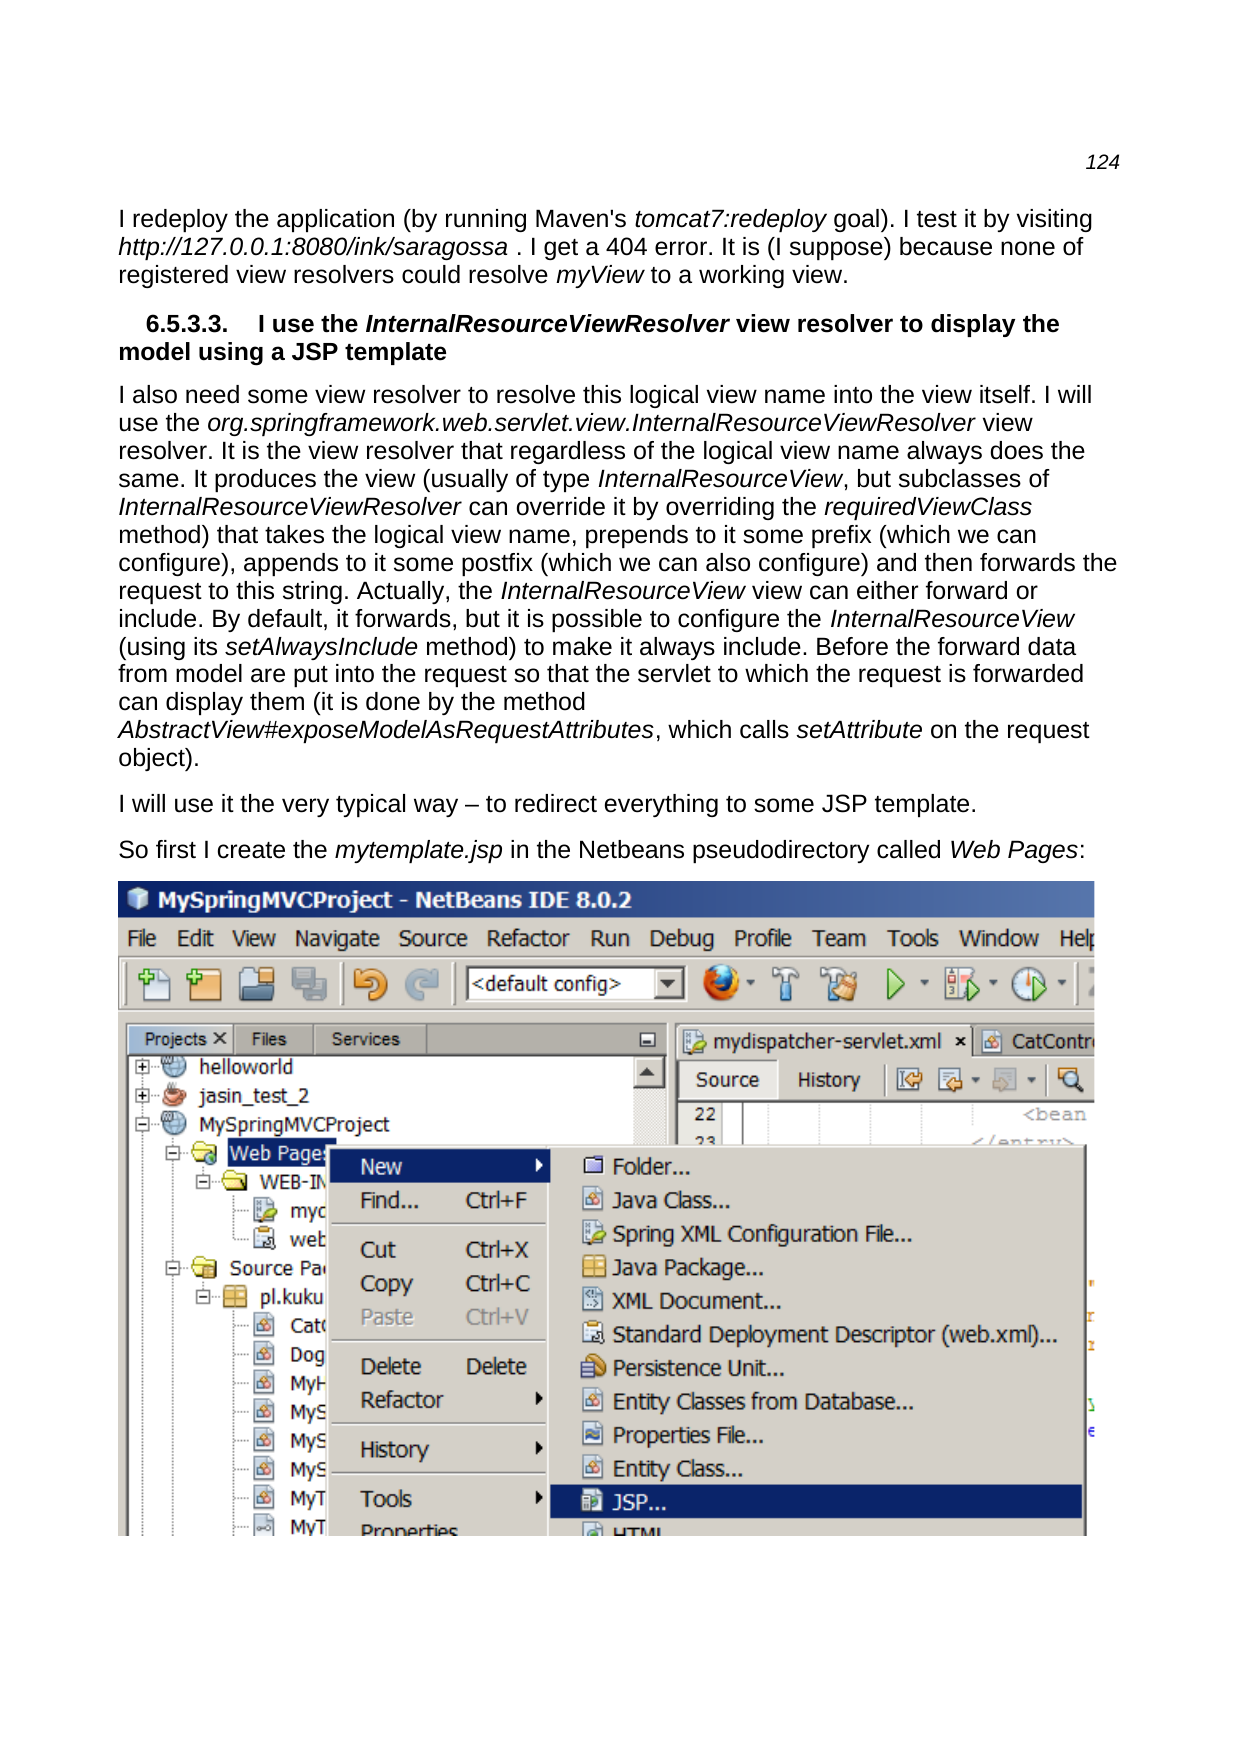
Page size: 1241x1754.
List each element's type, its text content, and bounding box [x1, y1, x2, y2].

text I redeploy the application (by running Maven's tomcat7:redeploy goal). I test it by visiting http://127.0.0.1:8080/ink/saragossa . I get a 404 error. It is (I suppose) because none of registered view resolvers could resolve myView to a working view. [118, 205, 1122, 289]
text So first I create the mytemplate.jsp in the Netbeans pseudodirectory called Web Pages: [118, 836, 1122, 863]
subtitle I use the InternalResourceViewResolver view resolver to display the model using a JSP template [118, 310, 1122, 366]
picture [118, 881, 1095, 1536]
text I also need some view resolver to resolve this logical view name into the view itself. I will use the org.springframework.web.servlet.view.InternalResourceViewResolver view resolver. It is the view resolver that regardless of the logical view name always does the same. It produces the view (usually of type InternalResourceView, but subclasses of InternalResourceViewResolver can override it by overriding the requiredViewClass method) that takes the logical view name, prepends to it some prefix (which we can configure), appends to it some postfix (which we can also configure) and then forwards the request to this string. Actually, the InternalResourceView view can either forward or include. By default, it forwards, but it is possible to configure the InternalResourceView (using its setAlwaysInclude method) to make it always include. Before the forward data from model are put into the request so that the servlet to which the request is forwarded can display them (it is done by the method AbstractView#exposeModelAsRequestAttributes, which calls setAttribute on the request object). [118, 381, 1122, 772]
text I will use it the very typical way – to redirect everything to some JSP template. [118, 790, 1122, 818]
